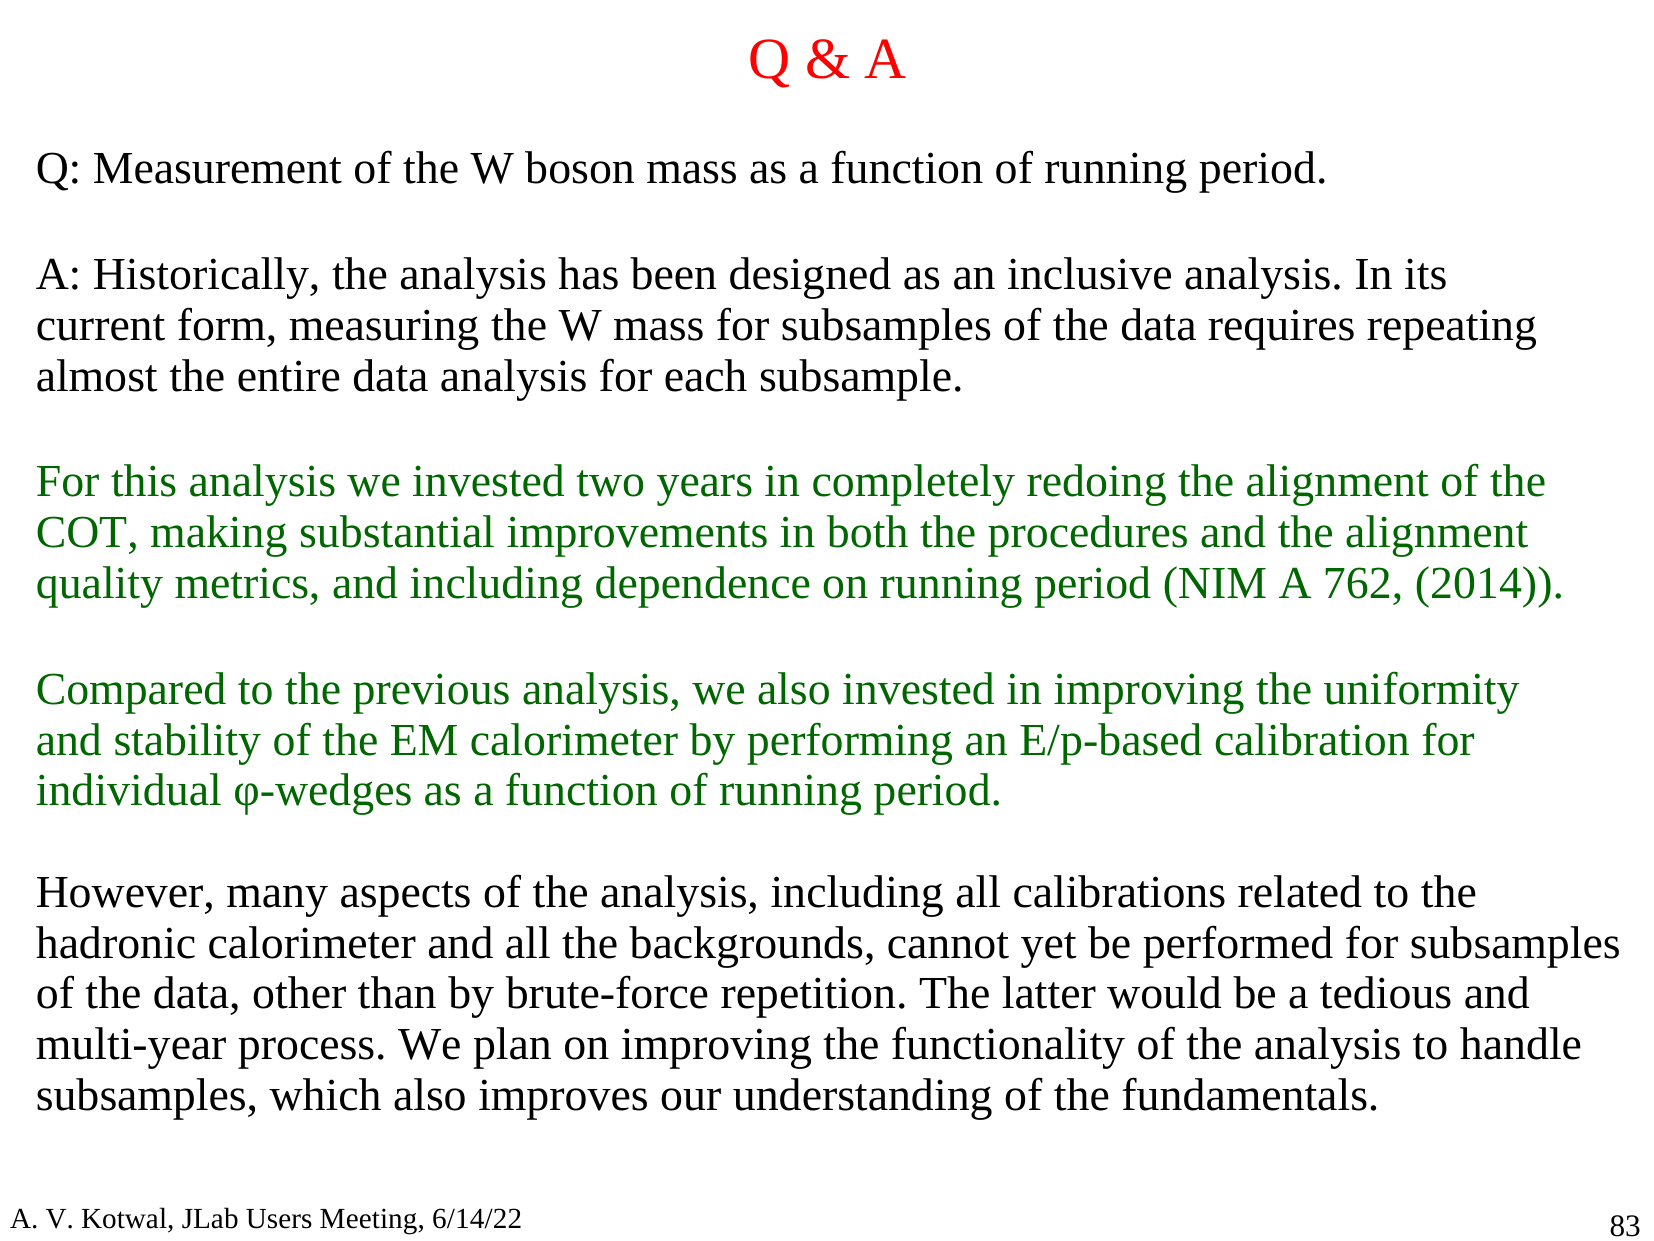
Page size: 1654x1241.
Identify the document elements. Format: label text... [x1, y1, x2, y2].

text_box Q: Measurement of the W boson mass as a function of running period. A: Historically, the analysis has been designed as an inclusive analysis. In its current form, measuring the W mass for subsamples of the data requires repeating almost the entire data analysis for each subsample. For this analysis we invested two years in completely redoing the alignment of the COT, making substantial improvements in both the procedures and the alignment quality metrics, and including dependence on running period (NIM A 762, (2014)). Compared to the previous analysis, we also invested in improving the uniformity and stability of the EM calorimeter by performing an E/p-based calibration for individual φ-wedges as a function of running period. However, many aspects of the analysis, including all calibrations related to the hadronic calorimeter and all the backgrounds, cannot yet be performed for subsamples of the data, other than by brute-force repetition. The latter would be a tedious and multi-year process. We plan on improving the functionality of the analysis to handle subsamples, which also improves our understanding of the fundamentals. [35, 142, 1634, 1172]
title Q & A [128, 0, 1541, 131]
